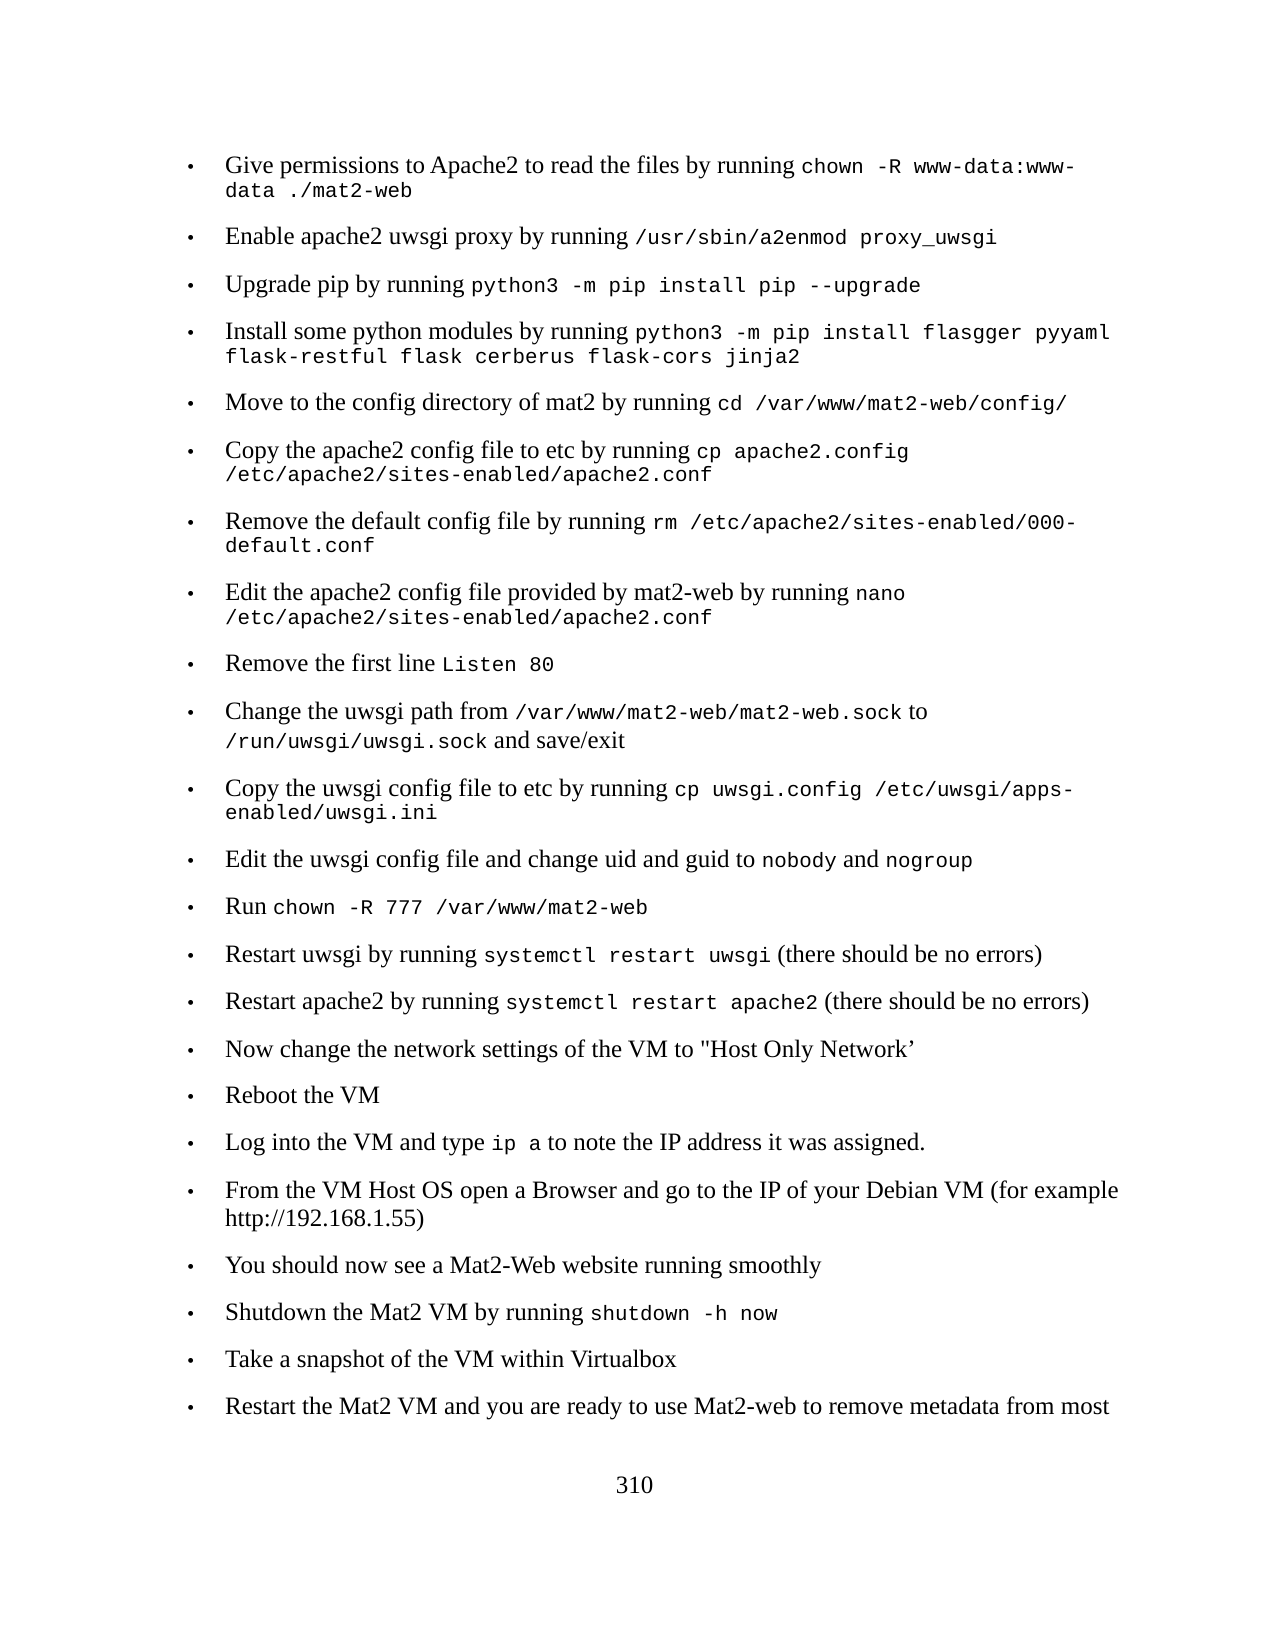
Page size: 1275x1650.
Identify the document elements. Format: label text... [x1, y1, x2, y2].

list You should now see a Mat2-Web website running smoothly [187, 1250, 1125, 1279]
list Take a snapshot of the VM within Virtualbox [187, 1344, 1125, 1373]
list Enable apache2 uwsgi proxy by running /usr/sbin/a2enmod proxy_uwsgi [187, 221, 1125, 251]
list Now change the network settings of the VM to "Host Only Network’ [187, 1034, 1125, 1063]
list Copy the uwsgi config file to etc by running cp uwsgi.config /etc/uwsgi/apps-enabled/uwsgi.ini [187, 773, 1125, 826]
list Restart the Mat2 VM and you are ready to use Mat2-web to remove metadata from most [187, 1391, 1125, 1420]
list Give permissions to Apache2 to read the files by running chown -R www-data:www-data ./mat2-web [187, 150, 1125, 203]
list Log into the VM and type ip a to note the IP address it was assigned. [187, 1127, 1125, 1157]
list Remove the first line Listen 80 [187, 648, 1125, 678]
list Restart uwsgi by running systemctl restart uwsgi (there should be no errors) [187, 939, 1125, 968]
list Install some python modules by running python3 -m pip install flasgger pyyaml flask-restful flask cerberus flask-cors jinja2 [187, 316, 1125, 369]
list Change the uwsgi path from /var/www/mat2-web/mat2-web.sock to /run/uwsgi/uwsgi.sock and save/exit [187, 696, 1125, 755]
list Reboot the VM [187, 1081, 1125, 1109]
list Upgrade pip by running python3 -m pip install pip --upgrade [187, 269, 1125, 298]
list Restart apache2 by running systemctl restart apache2 (there should be no errors) [187, 986, 1125, 1016]
list Edit the uwsgi config file and change uid and guid to nobody and nogroup [187, 844, 1125, 873]
list Run chown -R 777 /var/www/mat2-web [187, 891, 1125, 921]
list Remove the default config file by running rm /etc/apache2/sites-enabled/000-default.conf [187, 506, 1125, 559]
list Edit the apache2 config file provided by mat2-web by running nano /etc/apache2/sites-enabled/apache2.conf [187, 577, 1125, 630]
list Move to the config directory of mat2 by running cd /var/www/mat2-web/config/ [187, 387, 1125, 417]
list From the VM Host OS open a Browser and go to the IP of your Debian VM (for example http://192.168.1.55) [187, 1175, 1125, 1232]
list Shutdown the Mat2 VM by running shutdown -h now [187, 1297, 1125, 1326]
list Copy the apache2 config file to etc by running cp apache2.config /etc/apache2/sites-enabled/apache2.conf [187, 435, 1125, 488]
